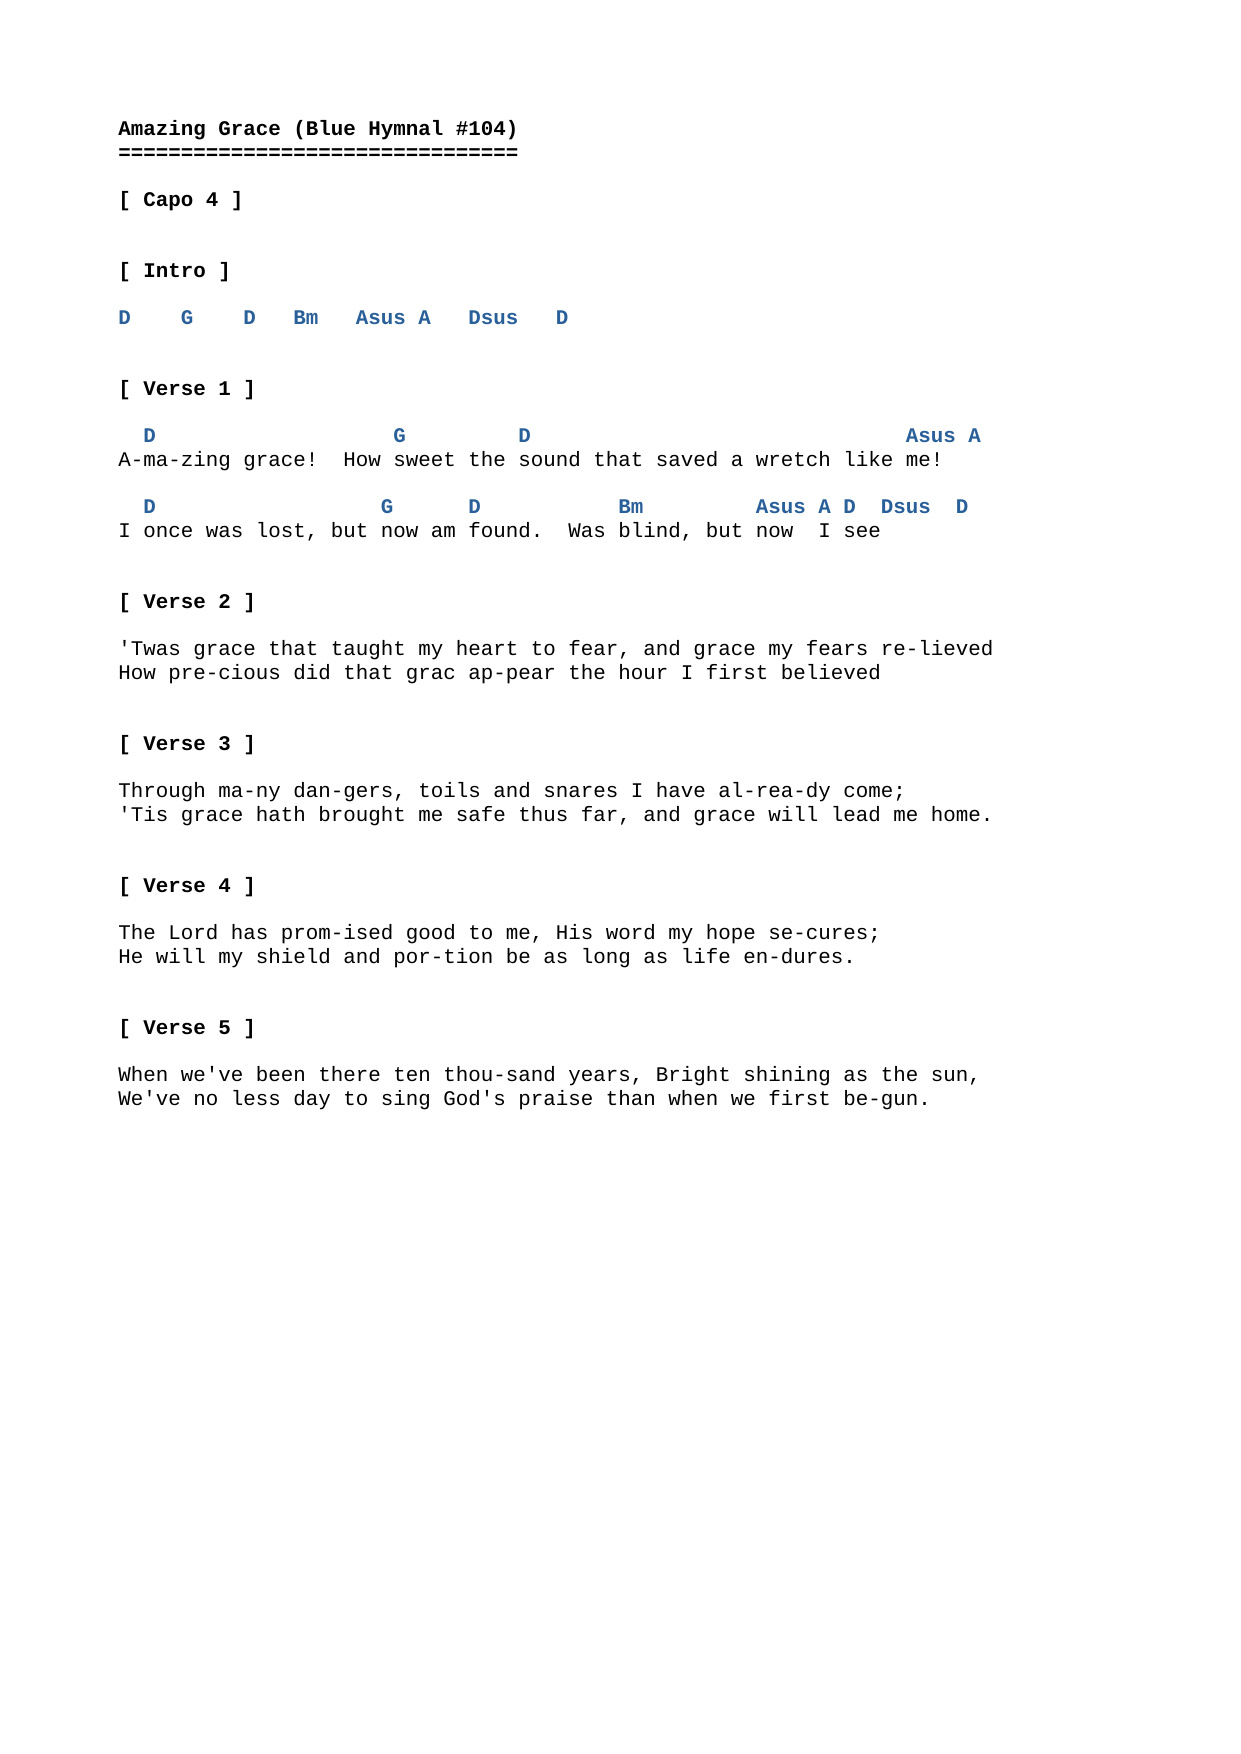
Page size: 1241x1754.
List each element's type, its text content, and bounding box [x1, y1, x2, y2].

text [ Capo 4 ] [118, 189, 1122, 213]
text Amazing Grace (Blue Hymnal #104) [118, 118, 1122, 142]
text I once was lost, but now am found. Was blind, but now I see [118, 520, 1122, 544]
text [ Verse 4 ] [118, 875, 1122, 898]
text 'Twas grace that taught my heart to fear, and grace my fears re-lieved [118, 638, 1122, 662]
text 'Tis grace hath brought me safe thus far, and grace will lead me home. [118, 804, 1122, 827]
text D G D Bm Asus A Dsus D [118, 307, 1122, 331]
text A-ma-zing grace! How sweet the sound that saved a wretch like me! [118, 449, 1122, 496]
text D G D Bm Asus A D Dsus D [118, 496, 1122, 520]
text [ Intro ] [118, 260, 1122, 284]
text He will my shield and por-tion be as long as life en-dures. [118, 946, 1122, 969]
text ================================ [118, 142, 1122, 165]
text [ Verse 3 ] [118, 733, 1122, 757]
text When we've been there ten thou-sand years, Bright shining as the sun, [118, 1064, 1122, 1088]
text [ Verse 2 ] [118, 591, 1122, 615]
text D G D Asus A [118, 426, 1122, 449]
text Through ma-ny dan-gers, toils and snares I have al-rea-dy come; [118, 780, 1122, 804]
text We've no less day to sing God's praise than when we first be-gun. [118, 1088, 1122, 1111]
text [ Verse 5 ] [118, 1017, 1122, 1040]
text [ Verse 1 ] [118, 378, 1122, 402]
text How pre-cious did that grac ap-pear the hour I first believed [118, 662, 1122, 686]
text The Lord has prom-ised good to me, His word my hope se-cures; [118, 922, 1122, 946]
